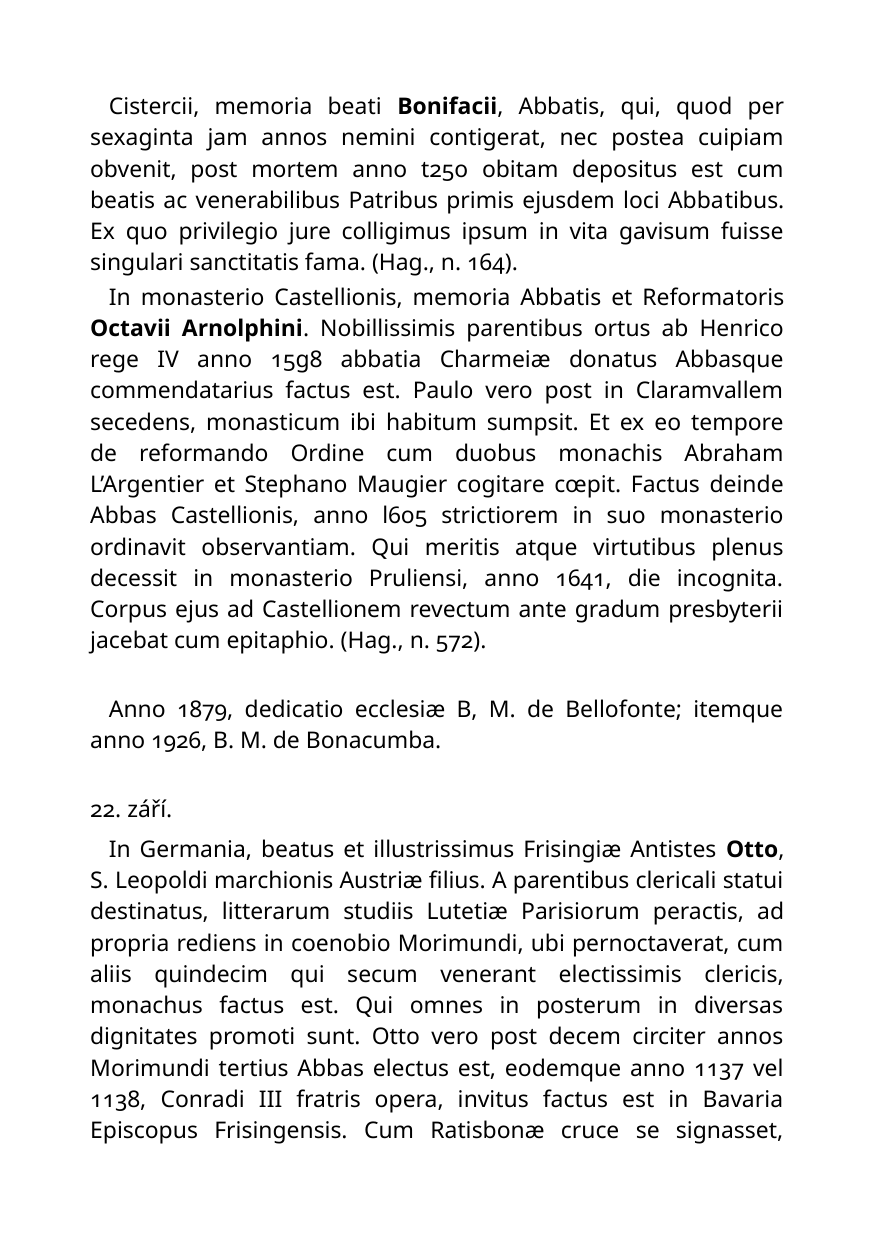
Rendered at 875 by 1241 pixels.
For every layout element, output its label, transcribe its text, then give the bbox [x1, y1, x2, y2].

text In monasterio Castellionis, memoria Abbatis et Reforma­toris Octavii Arnolphini. Nobillissimis parentibus ortus ab Henrico rege IV anno 15g8 abbatia Charmeiæ donatus Abbasque commendatarius factus est. Paulo vero post in Claramvallem secedens, monasticum ibi habitum sumpsit. Et ex eo tempore de reformando Ordine cum duobus monachis Abraham L’Argentier et Stephano Maugier cogitare cœpit. Factus deinde Abbas Castellionis, anno l6o5 strictiorem in suo monasterio ordinavit observantiam. Qui meritis atque virtutibus plenus decessit in monasterio Pruliensi, anno 1641, die incognita. Corpus ejus ad Castellionem revectum ante gradum presbyterii jacebat cum epitaphio. (Hag., n. 572). [90, 281, 784, 656]
text Cistercii, memoria beati Bonifacii, Abbatis, qui, quod per sexaginta jam annos nemini contigerat, nec postea cuipiam obvenit, post mortem anno t25o obitam depositus est cum beatis ac venerabilibus Patribus primis ejusdem loci Abba­tibus. Ex quo privilegio jure colligimus ipsum in vita gavisum fuisse singulari sanctitatis fama. (Hag., n. 164). [90, 90, 784, 277]
text In Germania, beatus et illustrissimus Frisingiæ Antistes Otto, S. Leopoldi marchionis Austriæ filius. A parentibus clericali statui destinatus, litterarum studiis Lutetiæ Parisio­rum peractis, ad propria rediens in coenobio Morimundi, ubi pernoctaverat, cum aliis quindecim qui secum venerant electissimis clericis, monachus factus est. Qui omnes in posterum in diversas dignitates promoti sunt. Otto vero post decem circiter annos Morimundi tertius Abbas electus est, eodemque anno 1137 vel 1138, Conradi III fratris opera, invitus factus est in Bavaria Episcopus Frisingensis. Cum Ratisbonæ cruce se signasset, [90, 833, 784, 1145]
text Anno 1879, dedicatio ecclesiæ B, M. de Bellofonte; itemque anno 1926, B. M. de Bonacumba. [90, 693, 784, 755]
text 22. září. [90, 793, 784, 824]
